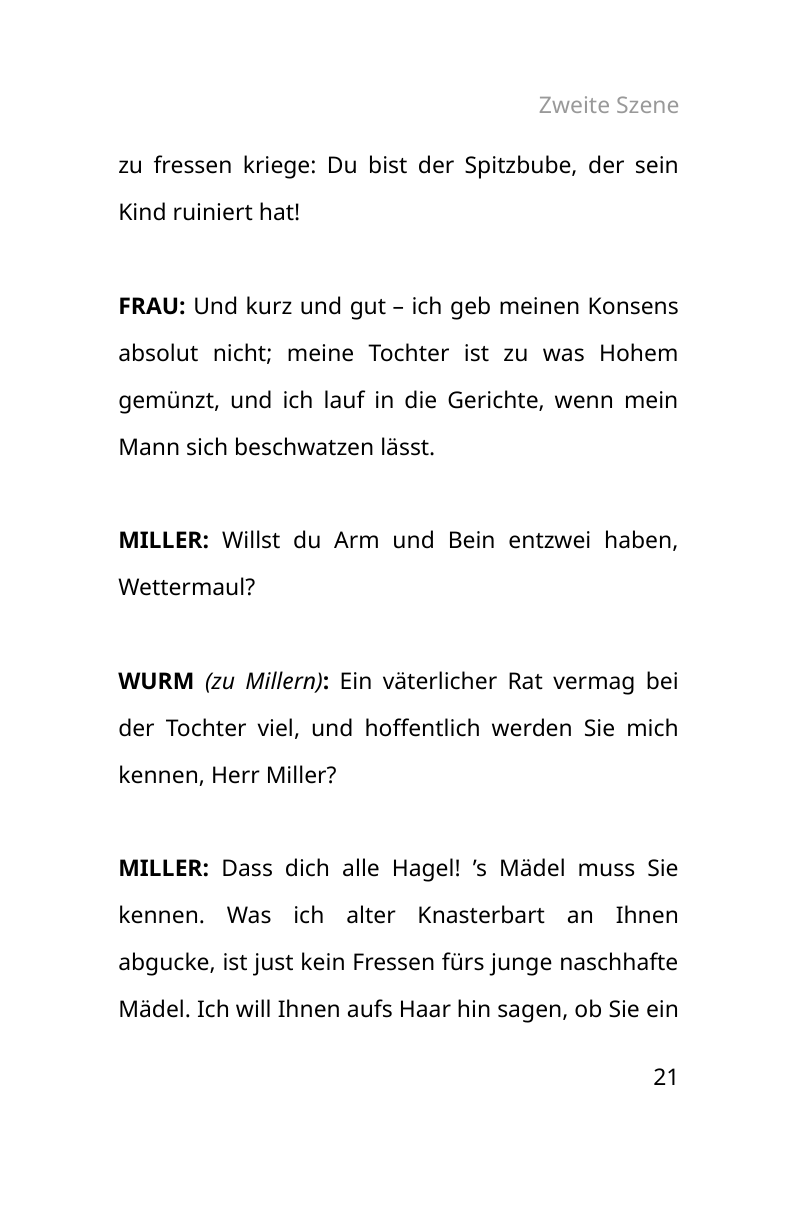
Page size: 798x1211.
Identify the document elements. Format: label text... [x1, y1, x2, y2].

text WURM (zu Millern): Ein väterlicher Rat vermag bei der Tochter viel, und hoffentlich werden Sie mich kennen, Herr Miller? [118, 630, 679, 790]
text MILLER: Dass dich alle Hagel! ’s Mädel muss Sie kennen. Was ich alter Knasterbart an Ihnen abgucke, ist just kein Fressen fürs junge naschhafte Mädel. Ich will Ihnen aufs Haar hin sagen, ob Sie ein [118, 817, 679, 1024]
text FRAU: Und kurz und gut – ich geb meinen Konsens absolut nicht; meine Tochter ist zu was Hohem gemünzt, und ich lauf in die Gerichte, wenn mein Mann sich beschwatzen lässt. [118, 255, 679, 462]
text MILLER: Willst du Arm und Bein entzwei haben, Wettermaul? [118, 489, 679, 602]
text zu fressen kriege: Du bist der Spitzbube, der sein Kind ruiniert hat! [118, 149, 679, 227]
